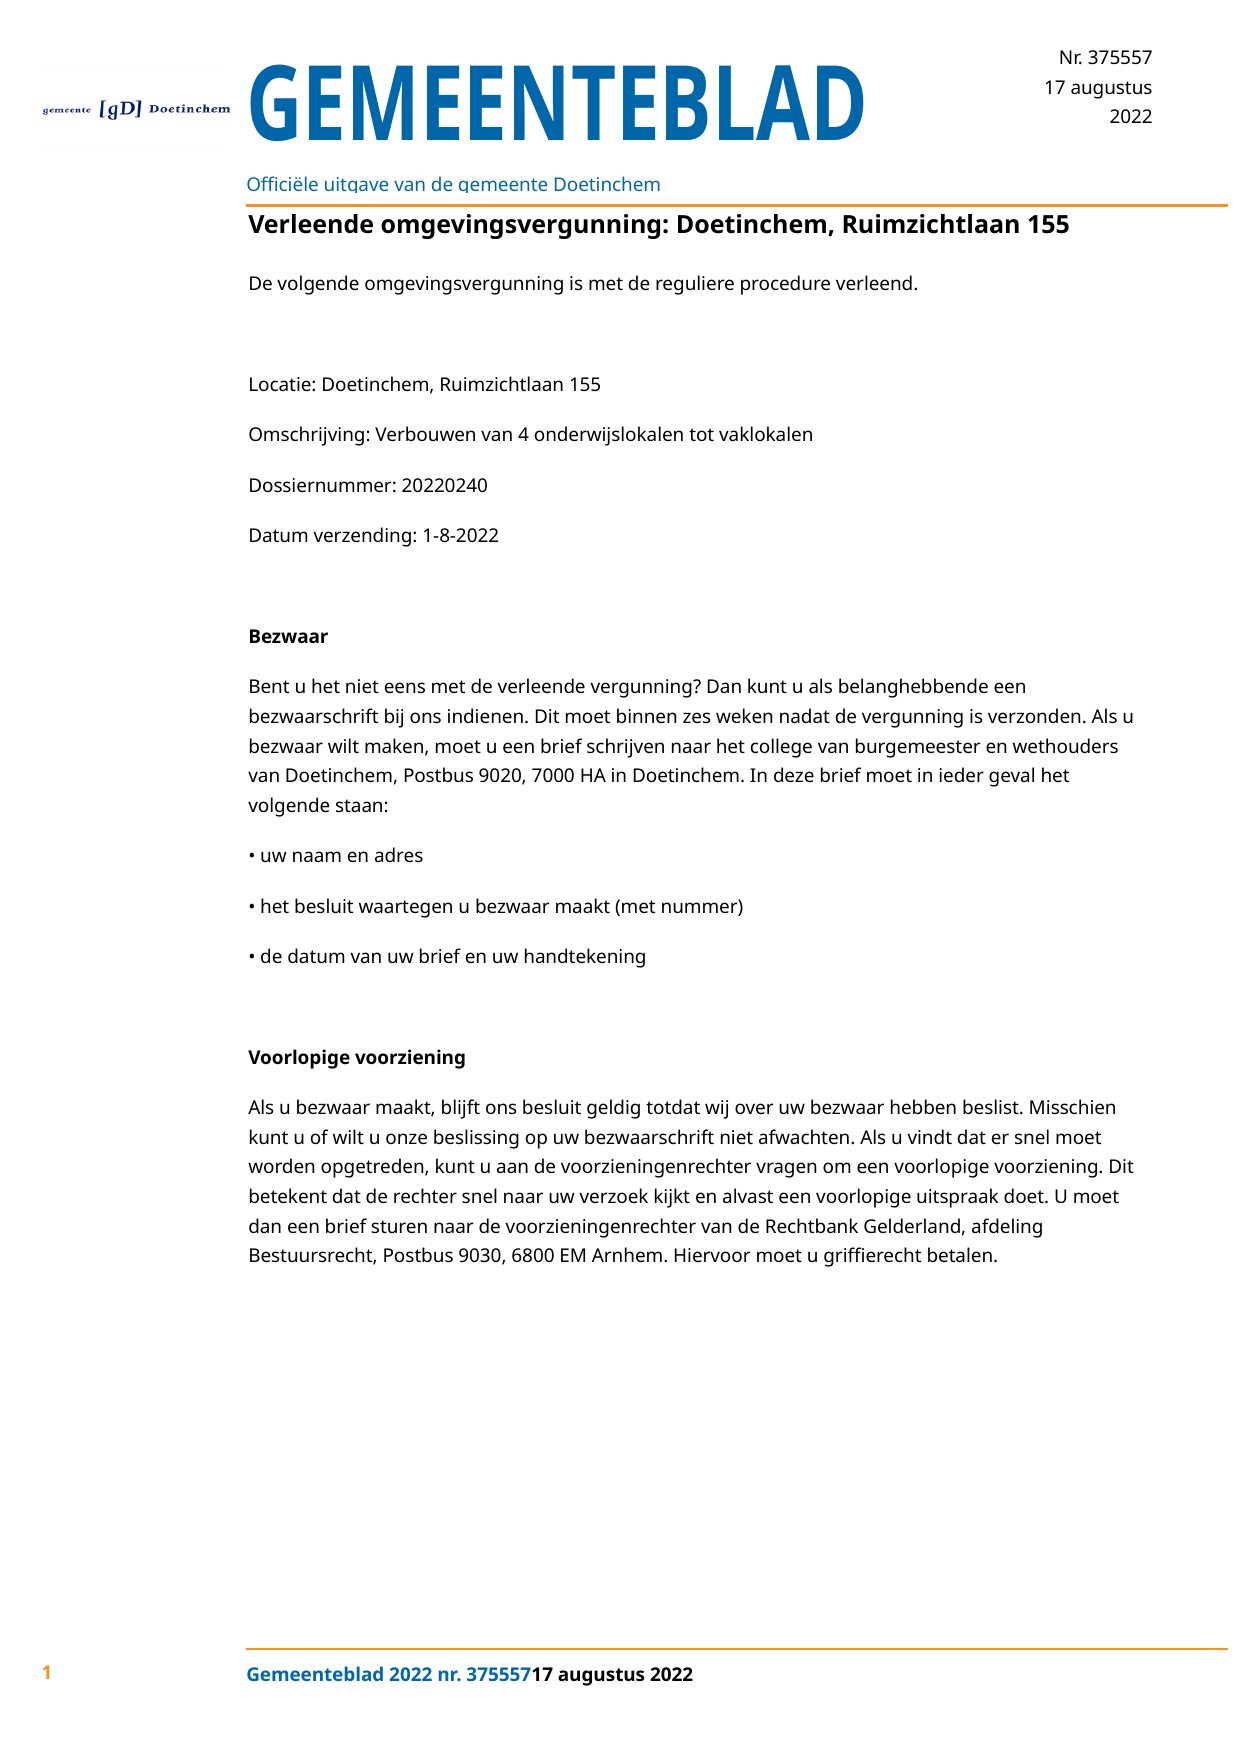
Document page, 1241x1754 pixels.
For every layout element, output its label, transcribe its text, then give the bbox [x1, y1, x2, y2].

text Datum verzending: 1-8-2022 [248, 522, 1152, 548]
text Voorlopige voorziening [248, 1044, 1152, 1070]
text Locatie: Doetinchem, Ruimzichtlaan 155 [248, 371, 1152, 397]
text • het besluit waartegen u bezwaar maakt (met nummer) [248, 893, 1152, 918]
text Verleende omgevingsvergunning: Doetinchem, Ruimzichtlaan 155 [248, 207, 1152, 241]
text • uw naam en adres [248, 842, 1152, 868]
text Bezwaar [248, 623, 1152, 649]
text Dossiernummer: 20220240 [248, 472, 1152, 498]
text Als u bezwaar maakt, blijft ons besluit geldig totdat wij over uw bezwaar hebben beslist. Misschien kunt u of wilt u onze beslissing op uw bezwaarschrift niet afwachten. Als u vindt dat er snel moet worden opgetreden, kunt u aan de voorzieningenrechter vragen om een voorlopige voorziening. Dit betekent dat de rechter snel naar uw verzoek kijkt en alvast een voorlopige uitspraak doet. U moet dan een brief sturen naar de voorzieningenrechter van de Rechtbank Gelderland, afdeling Bestuursrecht, Postbus 9030, 6800 EM Arnhem. Hiervoor moet u griffierecht betalen. [248, 1094, 1152, 1268]
text Omschrijving: Verbouwen van 4 onderwijslokalen tot vaklokalen [248, 422, 1152, 447]
picture [41, 47, 231, 172]
text • de datum van uw brief en uw handtekening [248, 943, 1152, 969]
text De volgende omgevingsvergunning is met de reguliere procedure verleend. [248, 270, 1152, 296]
text Bent u het niet eens met de verleende vergunning? Dan kunt u als belanghebbende een bezwaarschrift bij ons indienen. Dit moet binnen zes weken nadat de vergunning is verzonden. Als u bezwaar wilt maken, moet u een brief schrijven naar het college van burgemeester en wethouders van Doetinchem, Postbus 9020, 7000 HA in Doetinchem. In deze brief moet in ieder geval het volgende staan: [248, 674, 1152, 818]
